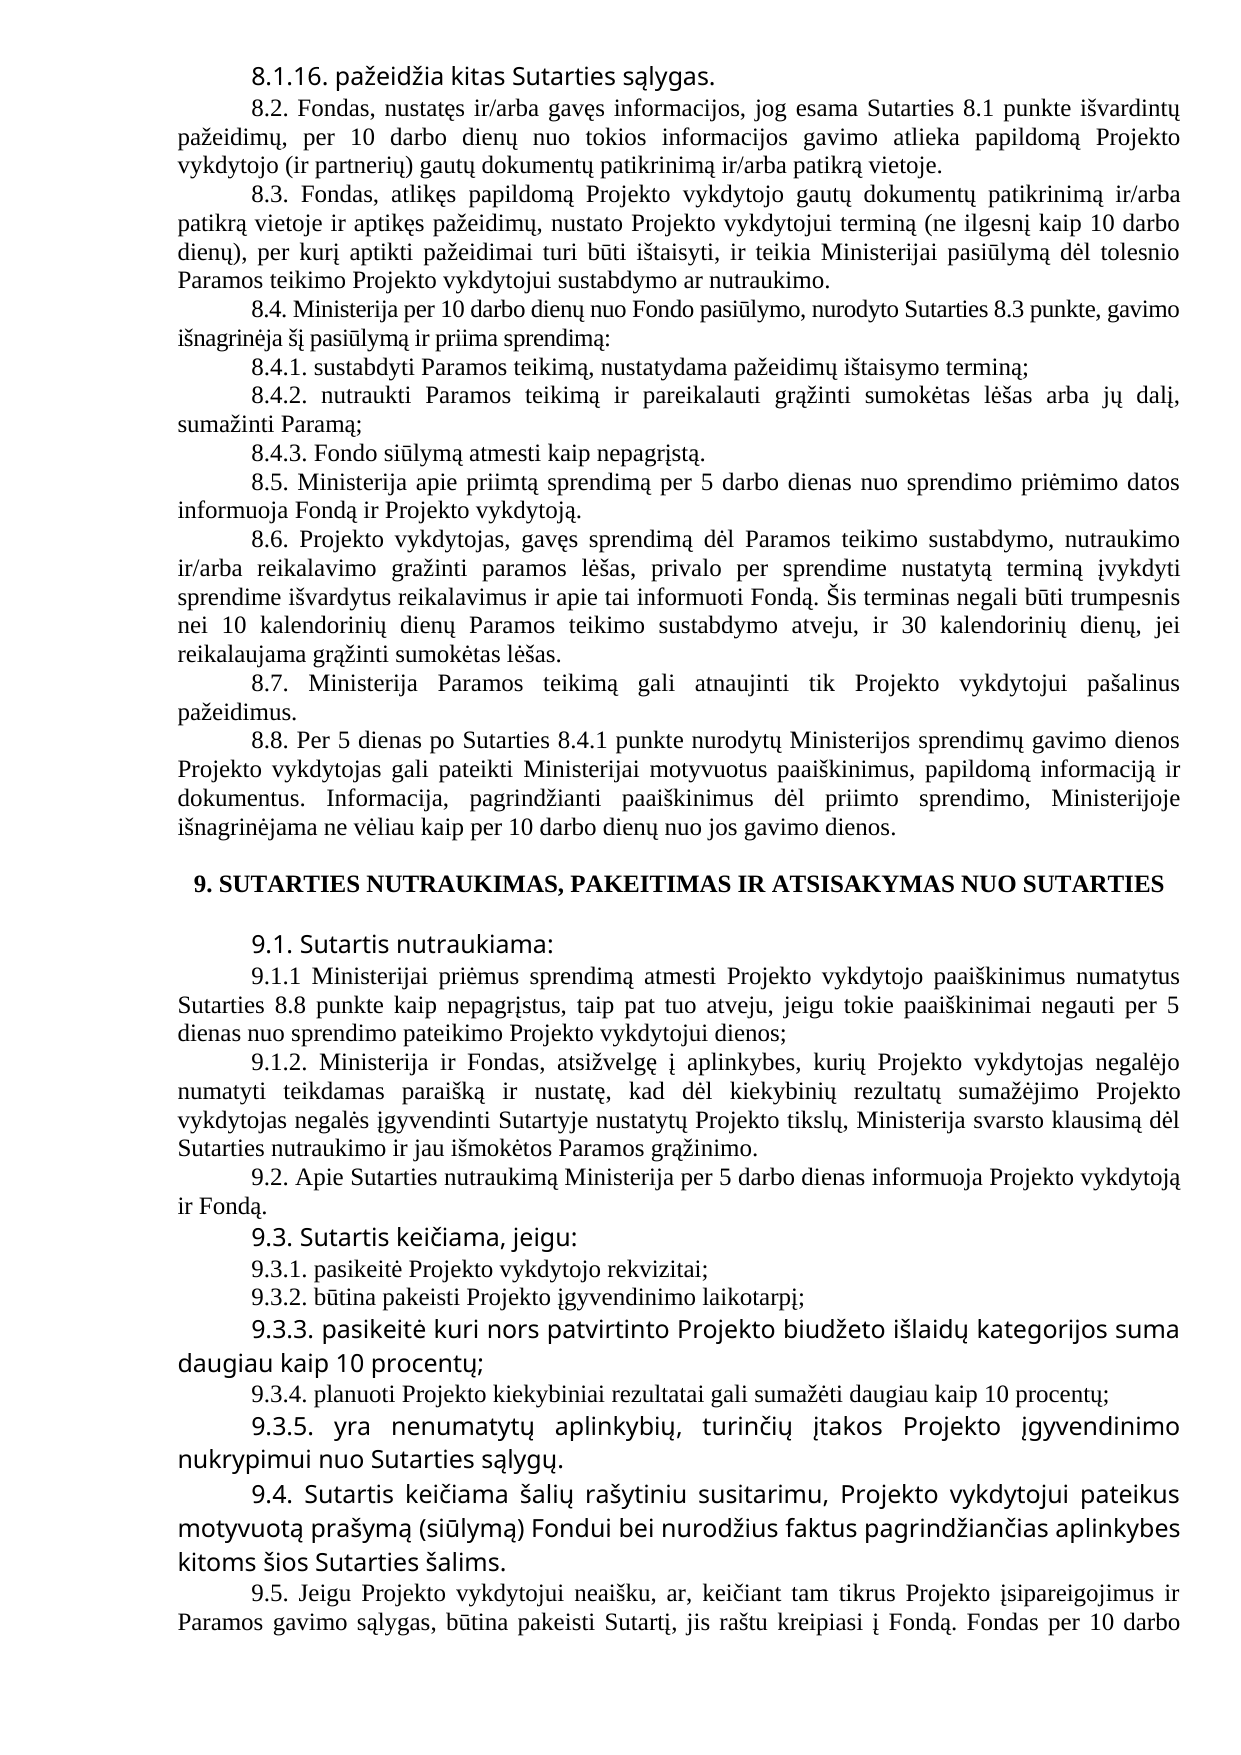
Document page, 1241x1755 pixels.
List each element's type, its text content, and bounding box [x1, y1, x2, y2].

text 9. SUTARTIES NUTRAUKIMAS, PAKEITIMAS IR ATSISAKYMAS NUO SUTARTIES [177, 869, 1181, 898]
text 9.3.5. yra nenumatytų aplinkybių, turinčių įtakos Projekto įgyvendinimo nukrypimui nuo Sutarties sąlygų. [177, 1408, 1181, 1476]
text 9.1.2. Ministerija ir Fondas, atsižvelgę į aplinkybes, kurių Projekto vykdytojas negalėjo numatyti teikdamas paraišką ir nustatę, kad dėl kiekybinių rezultatų sumažėjimo Projekto vykdytojas negalės įgyvendinti Sutartyje nustatytų Projekto tikslų, Ministerija svarsto klausimą dėl Sutarties nutraukimo ir jau išmokėtos Paramos grąžinimo. [177, 1047, 1181, 1162]
text 8.2. Fondas, nustatęs ir/arba gavęs informacijos, jog esama Sutarties 8.1 punkte išvardintų pažeidimų, per 10 darbo dienų nuo tokios informacijos gavimo atlieka papildomą Projekto vykdytojo (ir partnerių) gautų dokumentų patikrinimą ir/arba patikrą vietoje. [177, 93, 1181, 179]
text 9.3.4. planuoti Projekto kiekybiniai rezultatai gali sumažėti daugiau kaip 10 procentų; [177, 1379, 1181, 1408]
text 9.3.3. pasikeitė kuri nors patvirtinto Projekto biudžeto išlaidų kategorijos suma daugiau kaip 10 procentų; [177, 1311, 1181, 1379]
text 8.4.2. nutraukti Paramos teikimą ir pareikalauti grąžinti sumokėtas lėšas arba jų dalį, sumažinti Paramą; [177, 381, 1181, 438]
text 9.1.1 Ministerijai priėmus sprendimą atmesti Projekto vykdytojo paaiškinimus numatytus Sutarties 8.8 punkte kaip nepagrįstus, taip pat tuo atveju, jeigu tokie paaiškinimai negauti per 5 dienas nuo sprendimo pateikimo Projekto vykdytojui dienos; [177, 961, 1181, 1047]
text 9.3.1. pasikeitė Projekto vykdytojo rekvizitai; [177, 1254, 1181, 1282]
text 9.3. Sutartis keičiama, jeigu: [177, 1220, 1181, 1254]
text 8.4.3. Fondo siūlymą atmesti kaip nepagrįstą. [177, 438, 1181, 467]
text 8.6. Projekto vykdytojas, gavęs sprendimą dėl Paramos teikimo sustabdymo, nutraukimo ir/arba reikalavimo gražinti paramos lėšas, privalo per sprendime nustatytą terminą įvykdyti sprendime išvardytus reikalavimus ir apie tai informuoti Fondą. Šis terminas negali būti trumpesnis nei 10 kalendorinių dienų Paramos teikimo sustabdymo atveju, ir 30 kalendorinių dienų, jei reikalaujama grąžinti sumokėtas lėšas. [177, 524, 1181, 668]
text 8.5. Ministerija apie priimtą sprendimą per 5 darbo dienas nuo sprendimo priėmimo datos informuoja Fondą ir Projekto vykdytoją. [177, 467, 1181, 524]
text 8.1.16. pažeidžia kitas Sutarties sąlygas. [177, 59, 1181, 93]
text 8.3. Fondas, atlikęs papildomą Projekto vykdytojo gautų dokumentų patikrinimą ir/arba patikrą vietoje ir aptikęs pažeidimų, nustato Projekto vykdytojui terminą (ne ilgesnį kaip 10 darbo dienų), per kurį aptikti pažeidimai turi būti ištaisyti, ir teikia Ministerijai pasiūlymą dėl tolesnio Paramos teikimo Projekto vykdytojui sustabdymo ar nutraukimo. [177, 179, 1181, 294]
text 8.4. Ministerija per 10 darbo dienų nuo Fondo pasiūlymo, nurodyto Sutarties 8.3 punkte, gavimo išnagrinėja šį pasiūlymą ir priima sprendimą: [177, 294, 1181, 352]
text 9.1. Sutartis nutraukiama: [177, 927, 1181, 961]
text 9.2. Apie Sutarties nutraukimą Ministerija per 5 darbo dienas informuoja Projekto vykdytoją ir Fondą. [177, 1162, 1181, 1220]
text 8.8. Per 5 dienas po Sutarties 8.4.1 punkte nurodytų Ministerijos sprendimų gavimo dienos Projekto vykdytojas gali pateikti Ministerijai motyvuotus paaiškinimus, papildomą informaciją ir dokumentus. Informacija, pagrindžianti paaiškinimus dėl priimto sprendimo, Ministerijoje išnagrinėjama ne vėliau kaip per 10 darbo dienų nuo jos gavimo dienos. [177, 726, 1181, 841]
text 8.4.1. sustabdyti Paramos teikimą, nustatydama pažeidimų ištaisymo terminą; [177, 352, 1181, 381]
text 9.4. Sutartis keičiama šalių rašytiniu susitarimu, Projekto vykdytojui pateikus motyvuotą prašymą (siūlymą) Fondui bei nurodžius faktus pagrindžiančias aplinkybes kitoms šios Sutarties šalims. [177, 1476, 1181, 1578]
text 9.3.2. būtina pakeisti Projekto įgyvendinimo laikotarpį; [177, 1282, 1181, 1311]
text 9.5. Jeigu Projekto vykdytojui neaišku, ar, keičiant tam tikrus Projekto įsipareigojimus ir Paramos gavimo sąlygas, būtina pakeisti Sutartį, jis raštu kreipiasi į Fondą. Fondas per 10 darbo [177, 1578, 1181, 1636]
text 8.7. Ministerija Paramos teikimą gali atnaujinti tik Projekto vykdytojui pašalinus pažeidimus. [177, 668, 1181, 726]
